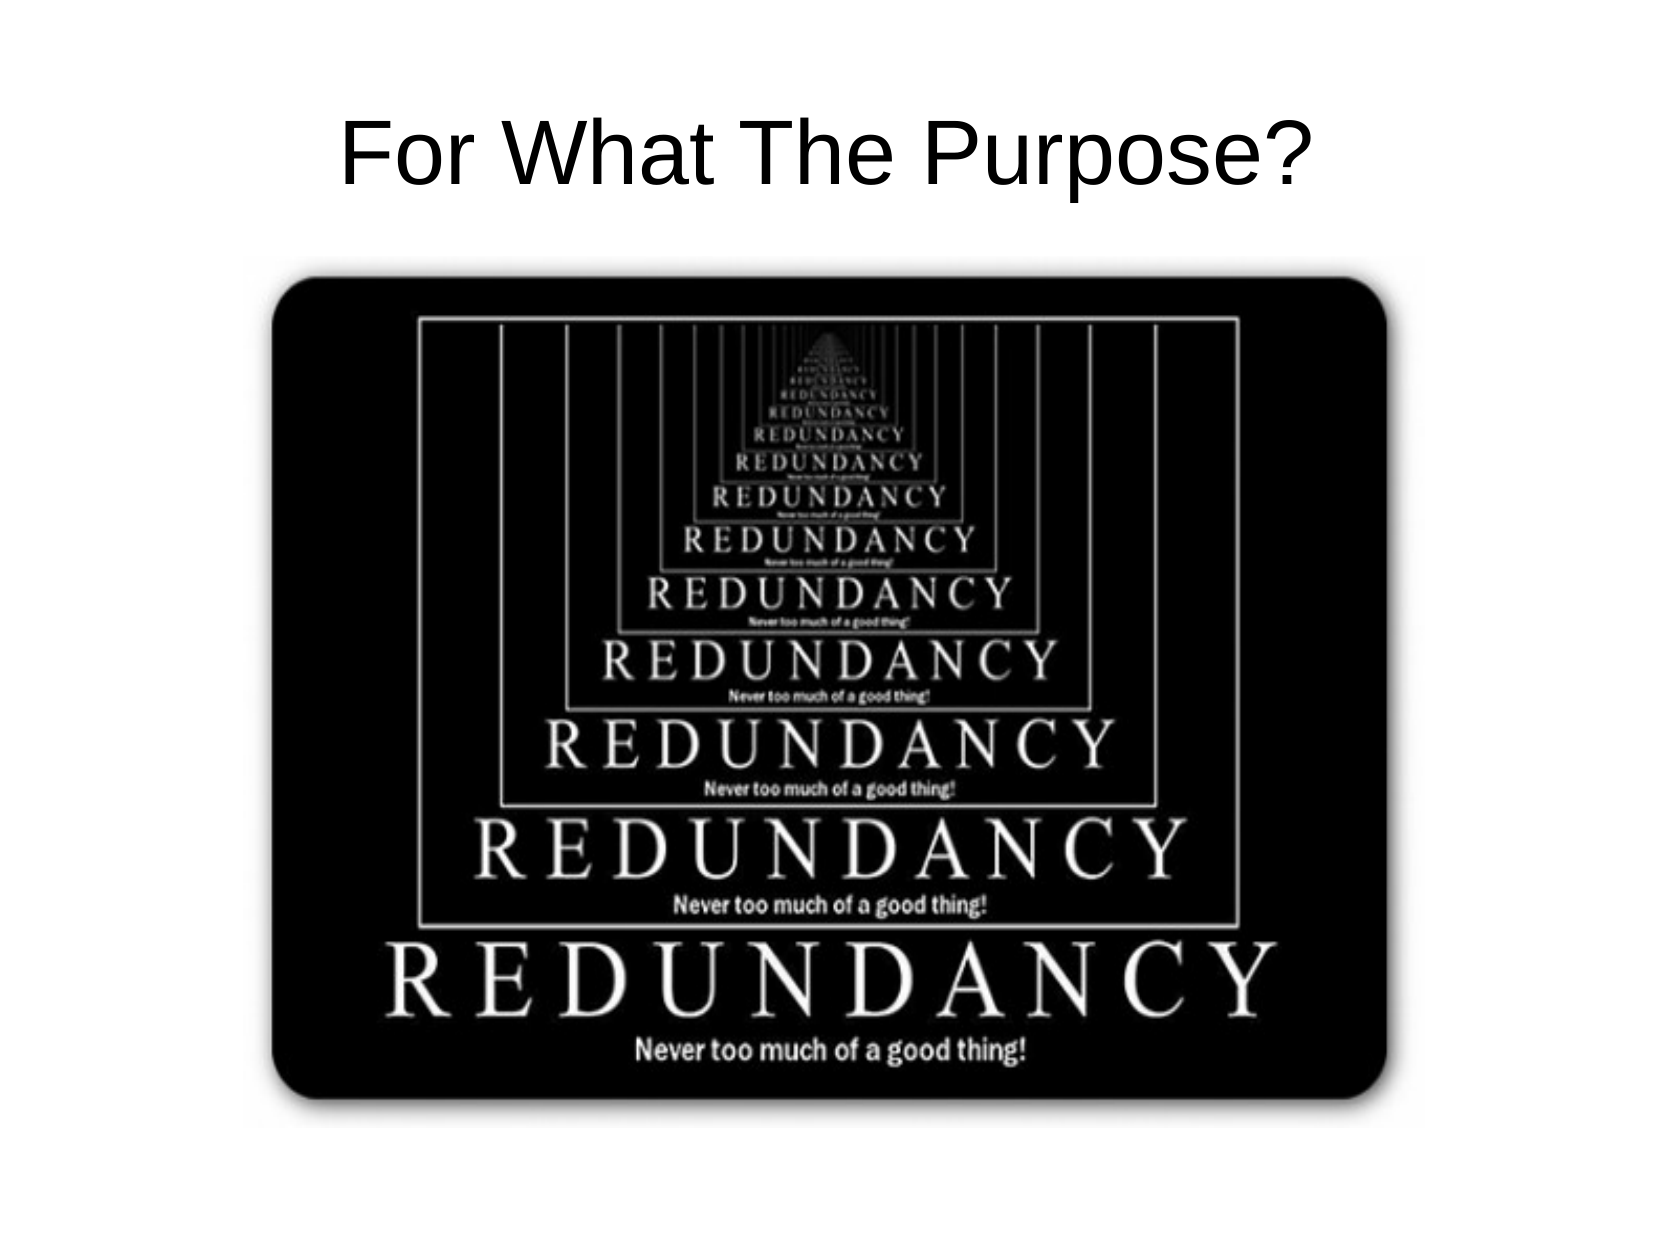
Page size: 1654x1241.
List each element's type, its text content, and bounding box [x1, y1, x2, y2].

picture [243, 256, 1425, 1128]
title For What The Purpose? [82, 49, 1571, 257]
